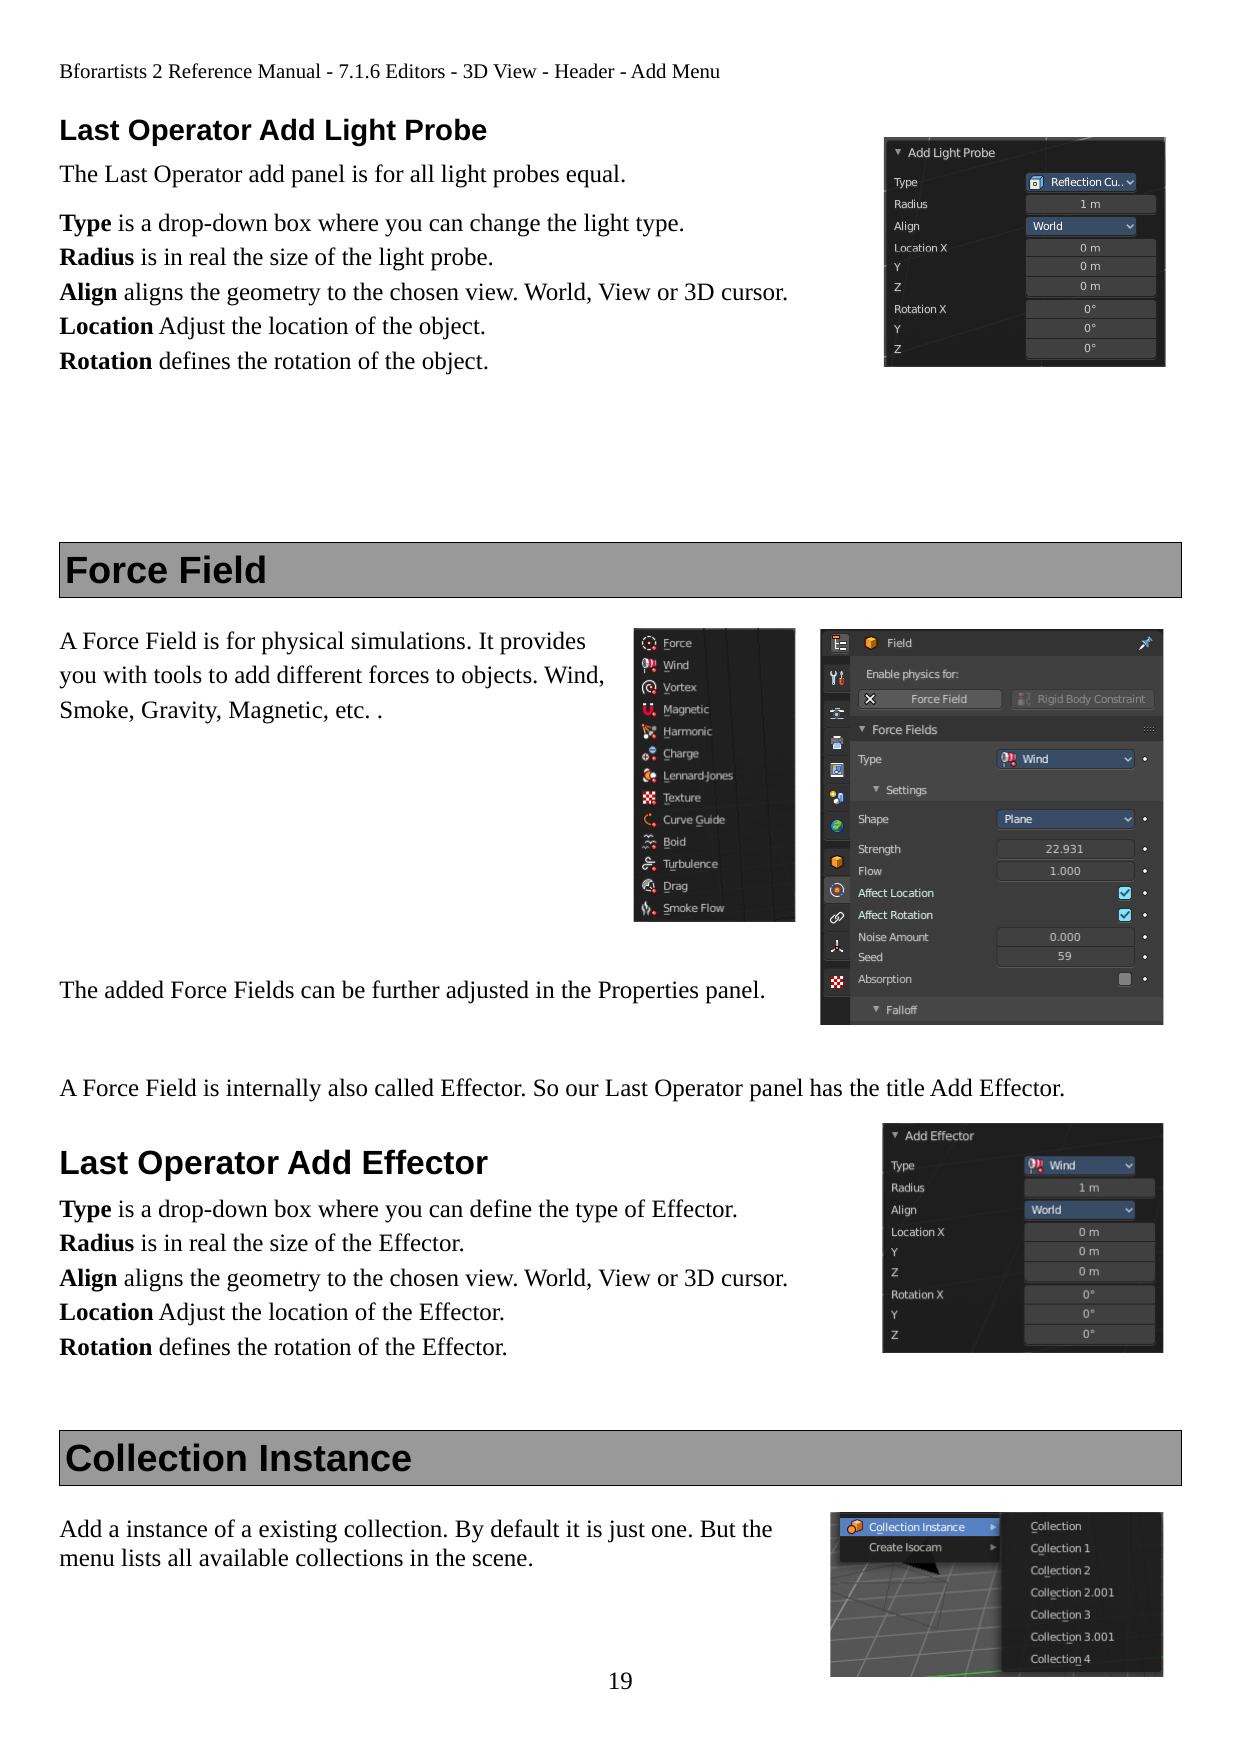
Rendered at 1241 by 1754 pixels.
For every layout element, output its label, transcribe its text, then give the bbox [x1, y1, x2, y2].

picture [633, 628, 796, 922]
picture [882, 1123, 1164, 1353]
table_header Force Field [60, 543, 1181, 597]
table_header Collection Instance [60, 1431, 1181, 1485]
text Type is a drop-down box where you can change the light type. Radius is in real the size of the light probe. Align aligns the geometry to the chosen view. World, View or 3D cursor. Location Adjust the location of the object. Rotation defines the rotation of the object. [59, 208, 1181, 374]
picture [820, 629, 1164, 1025]
subtitle [1164, 1143, 1181, 1182]
text The added Force Fields can be further adjusted in the Properties panel. [59, 940, 820, 1004]
subtitle Last Operator Add Effector [59, 1143, 882, 1182]
picture [830, 1512, 1164, 1677]
text A Force Field is for physical simulations. It provides you with tools to add different forces to objects. Wind, Smoke, Gravity, Magnetic, etc. . [59, 626, 1181, 724]
text The Last Operator add panel is for all light probes equal. [59, 159, 883, 188]
text A Force Field is internally also called Effector. So our Last Operator panel has the title Add Effector. [59, 1073, 1181, 1102]
text Add a instance of a existing collection. By default it is just one. But the menu lists all available collections in the scene. [59, 1514, 830, 1572]
picture [883, 137, 1166, 367]
subtitle Last Operator Add Light Probe [59, 113, 1181, 146]
text Type is a drop-down box where you can define the type of Effector. Radius is in real the size of the Effector. Align aligns the geometry to the chosen view. World, View or 3D cursor. Location Adjust the location of the Effector. Rotation defines the rotation of the Effector. [59, 1194, 1181, 1361]
